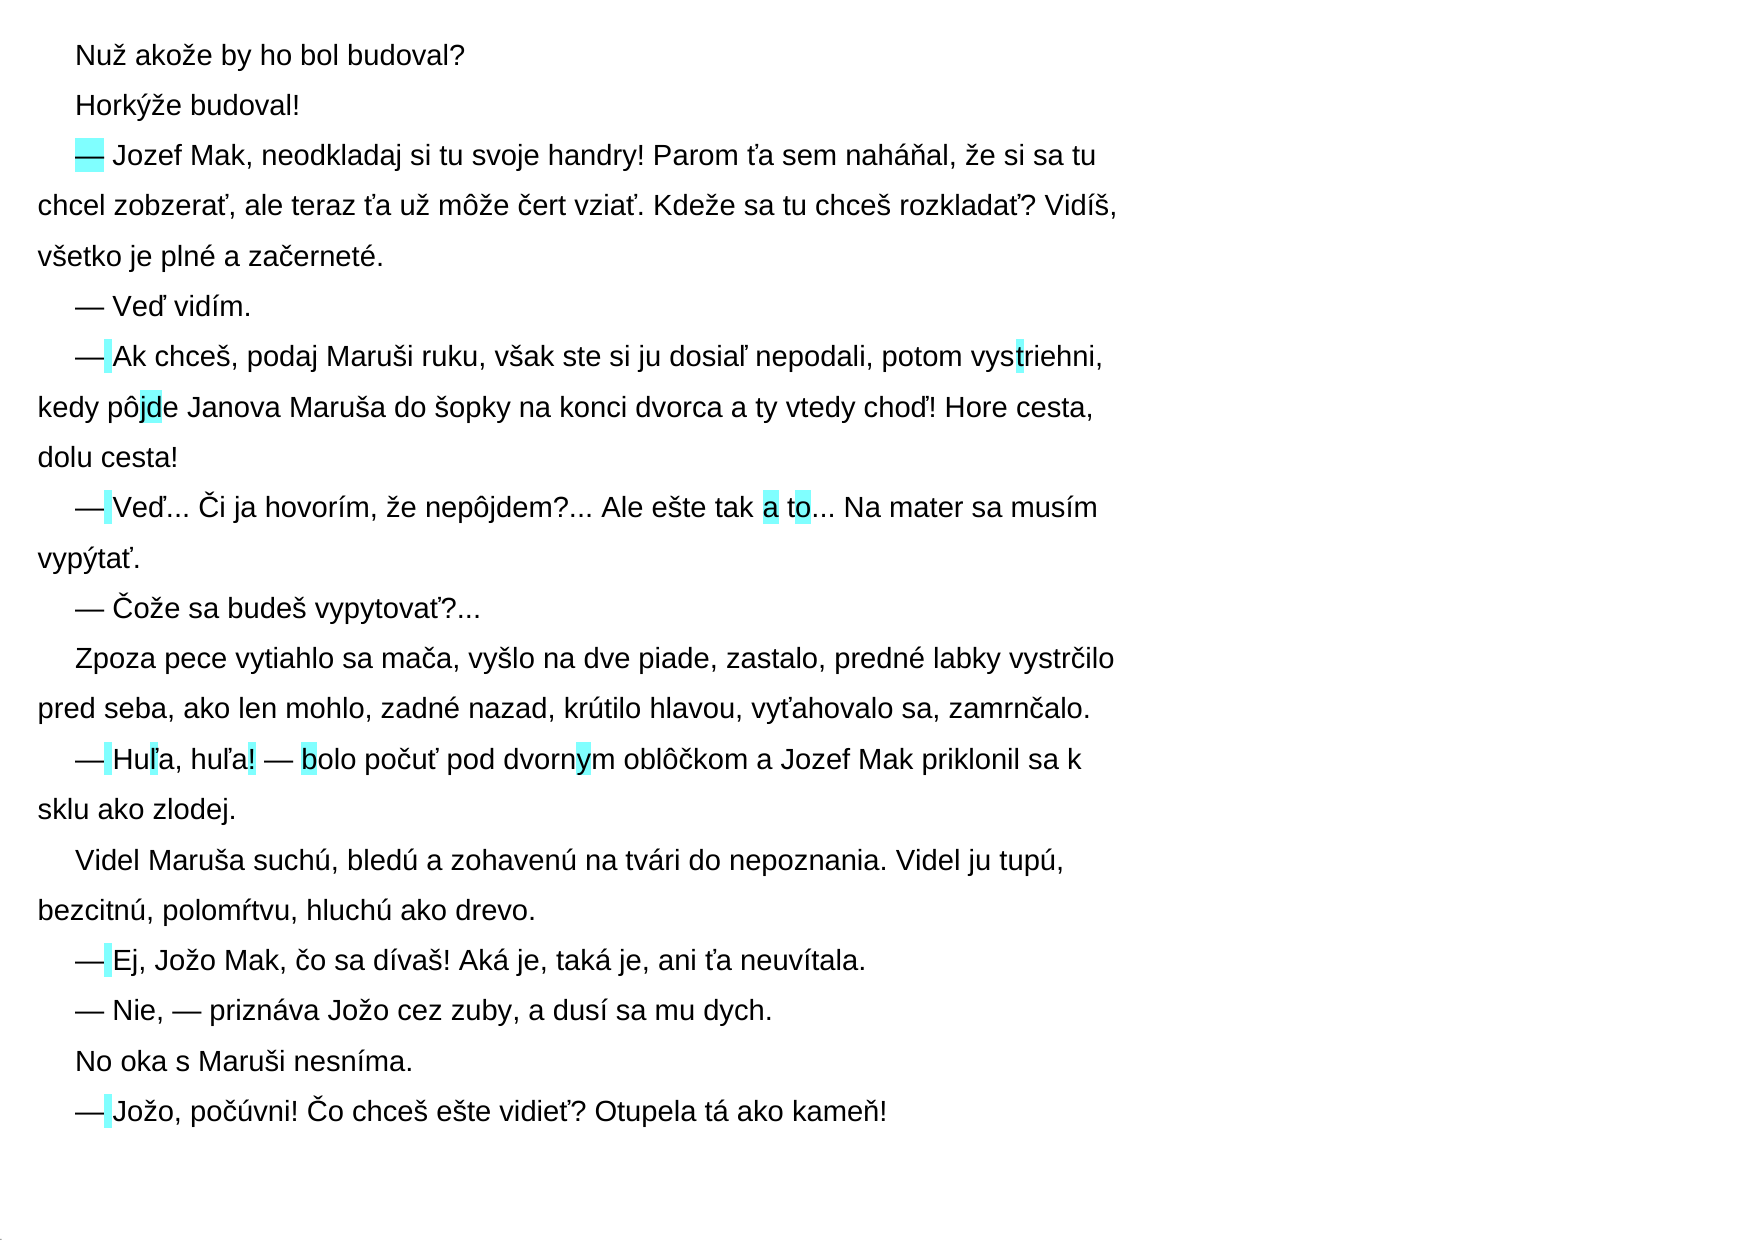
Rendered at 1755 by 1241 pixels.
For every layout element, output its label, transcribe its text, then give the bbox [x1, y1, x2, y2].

text — Nie, — priznáva Jožo cez zuby, a dusí sa mu dych. [37, 993, 1130, 1027]
text — Huľa, huľa! — bolo počuť pod dvornym oblôčkom a Jozef Mak priklonil sa k sklu ako zlodej. [37, 742, 1130, 826]
text Videl Maruša suchú, bledú a zohavenú na tvári do nepoznania. Videl ju tupú, bezcitnú, polomŕtvu, hluchú ako drevo. [37, 842, 1130, 926]
text Nuž akože by ho bol budoval? [37, 37, 1130, 71]
text Horkýže budoval! [37, 88, 1130, 121]
text — Ak chceš, podaj Maruši ruku, však ste si ju dosiaľ nepodali, potom vystriehni, kedy pôjde Janova Maruša do šopky na konci dvorca a ty vtedy choď! Hore cesta, dolu cesta! [37, 339, 1130, 473]
text — Ej, Jožo Mak, čo sa dívaš! Aká je, taká je, ani ťa neuvítala. [37, 943, 1130, 977]
text No oka s Maruši nesníma. [37, 1044, 1130, 1077]
text — Čože sa budeš vypytovať?... [37, 591, 1130, 624]
text Zpoza pece vytiahlo sa mača, vyšlo na dve piade, zastalo, predné labky vystrčilo pred seba, ako len mohlo, zadné nazad, krútilo hlavou, vyťahovalo sa, zamrnčalo. [37, 641, 1130, 725]
text — Veď... Či ja hovorím, že nepôjdem?... Ale ešte tak a to... Na mater sa musím vypýtať. [37, 490, 1130, 574]
text — Jozef Mak, neodkladaj si tu svoje handry! Parom ťa sem naháňal, že si sa tu chcel zobzerať, ale teraz ťa už môže čert vziať. Kdeže sa tu chceš rozkladať? Vidíš, všetko je plné a začerneté. [37, 138, 1130, 272]
text — Veď vidím. [37, 289, 1130, 323]
text — Jožo, počúvni! Čo chceš ešte vidieť? Otupela tá ako kameň! [37, 1094, 1130, 1128]
